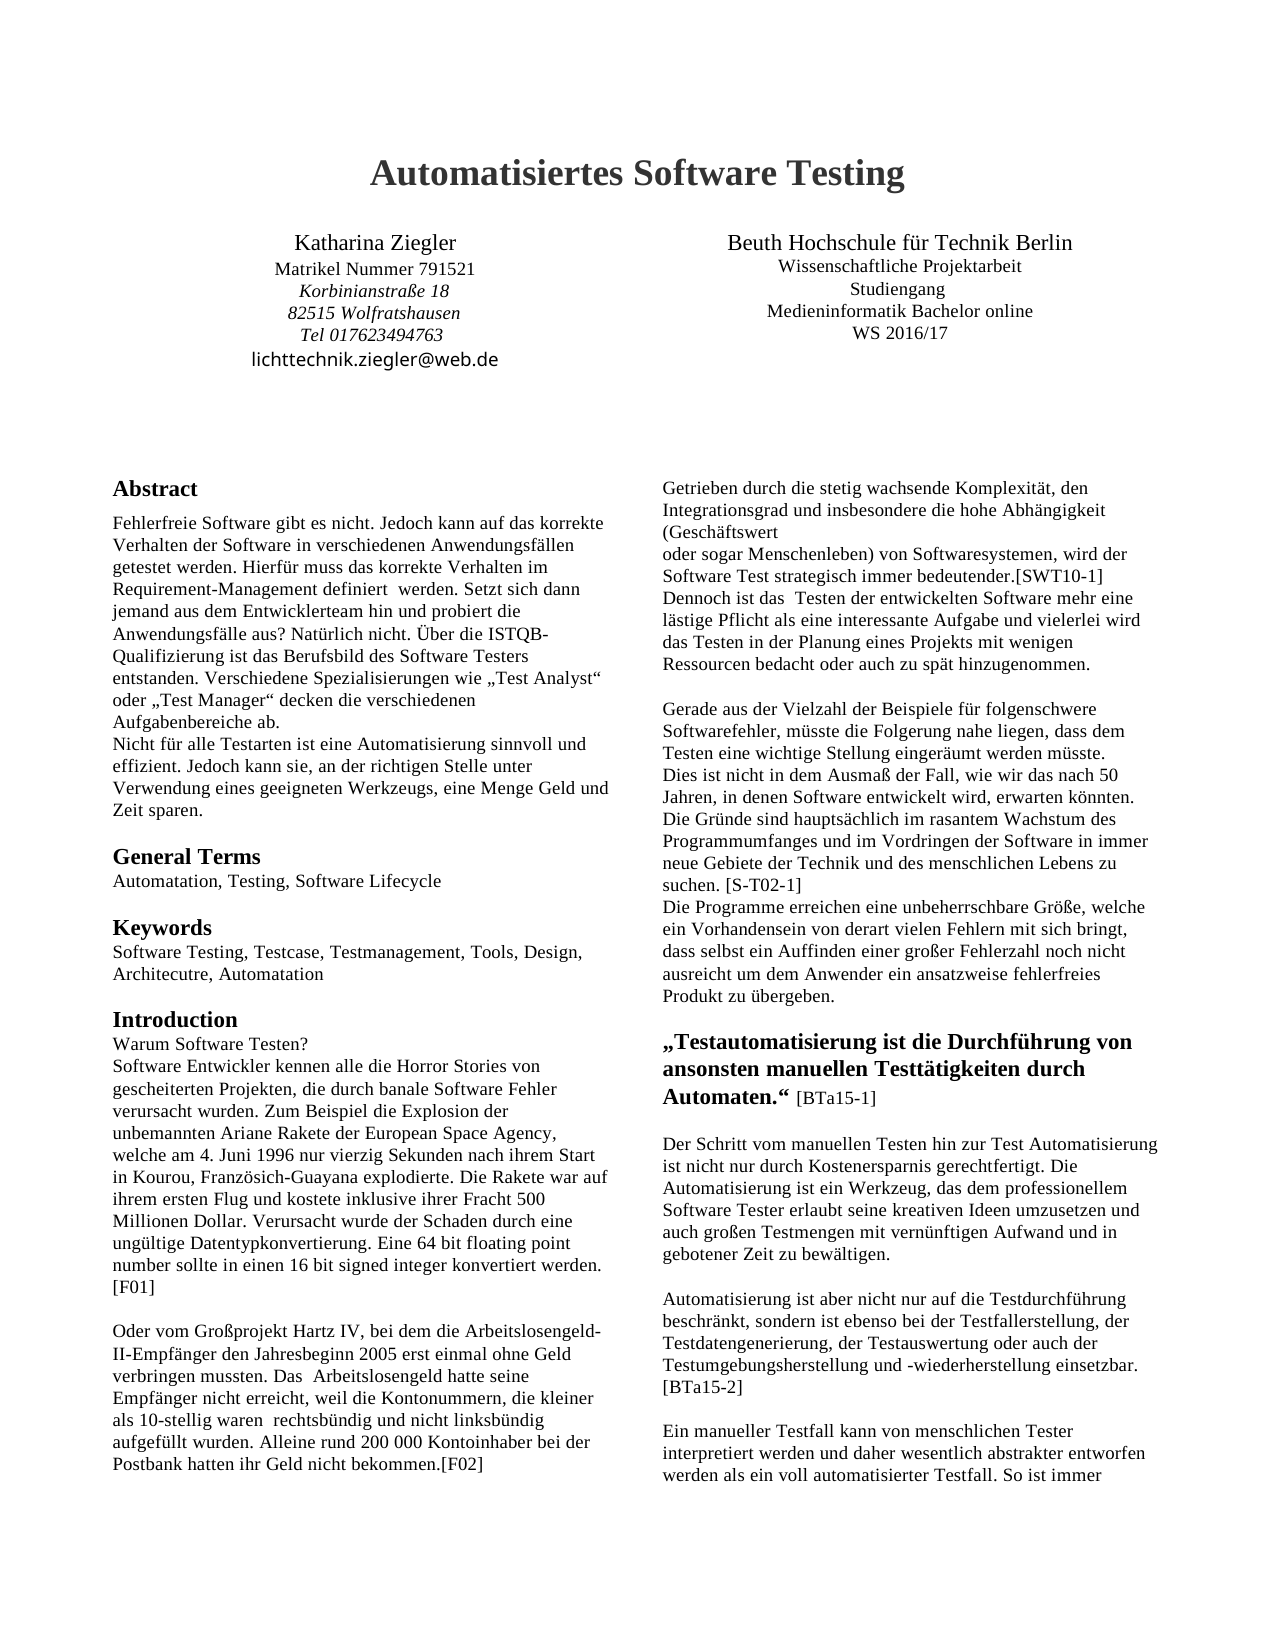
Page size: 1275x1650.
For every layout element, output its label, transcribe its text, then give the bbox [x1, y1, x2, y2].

table_header Beuth Hochschule für Technik Berlin Wissenschaftliche Projektarbeit Studiengang Medieninformatik Bachelor online WS 2016/17 [638, 193, 1162, 476]
text Dies ist nicht in dem Ausmaß der Fall, wie wir das nach 50 Jahren, in denen Software entwickelt wird, erwarten könnten. Die Gründe sind hauptsächlich im rasantem Wachstum des Programmumfanges und im Vordringen der Software in immer neue Gebiete der Technik und des menschlichen Lebens zu suchen. [S-T02-1] [662, 763, 1162, 896]
text Automatisierung ist aber nicht nur auf die Testdurchführung beschränkt, sondern ist ebenso bei der Testfallerstellung, der Testdatengenerierung, der Testauswertung oder auch der Testumgebungsherstellung und -wiederherstellung einsetzbar. [BTa15-2] [662, 1287, 1162, 1397]
text Ein manueller Testfall kann von menschlichen Tester interpretiert werden und daher wesentlich abstrakter entworfen werden als ein voll automatisierter Testfall. So ist immer [662, 1419, 1162, 1486]
table_header Katharina Ziegler Matrikel Nummer 791521 Korbinianstraße 18 82515 Wolfratshausen Tel 017623494763 lichttechnik.ziegler@web.de [113, 193, 637, 476]
text Dennoch ist das Testen der entwickelten Software mehr eine lästige Pflicht als eine interessante Aufgabe und vielerlei wird das Testen in der Planung eines Projekts mit wenigen Ressourcen bedacht oder auch zu spät hinzugenommen. [662, 586, 1162, 675]
text Gerade aus der Vielzahl der Beispiele für folgenschwere Softwarefehler, müsste die Folgerung nahe liegen, dass dem Testen eine wichtige Stellung eingeräumt werden müsste. [662, 697, 1162, 763]
text Introduction [112, 1006, 612, 1033]
text Software Testing, Testcase, Testmanagement, Tools, Design, Architecutre, Automatation [112, 940, 612, 984]
text Software Entwickler kennen alle die Horror Stories von gescheiterten Projekten, die durch banale Software Fehler verursacht wurden. Zum Beispiel die Explosion der unbemannten Ariane Rakete der European Space Agency, welche am 4. Juni 1996 nur vierzig Sekunden nach ihrem Start in Kourou, Französich-Guayana explodierte. Die Rakete war auf ihrem ersten Flug und kostete inklusive ihrer Fracht 500 Millionen Dollar. Verursacht wurde der Schaden durch eine ungültige Datentypkonvertierung. Eine 64 bit floating point number sollte in einen 16 bit signed integer konvertiert werden.[F01] [112, 1055, 612, 1298]
text Fehlerfreie Software gibt es nicht. Jedoch kann auf das korrekte Verhalten der Software in verschiedenen Anwendungsfällen getestet werden. Hierfür muss das korrekte Verhalten im Requirement-Management definiert werden. Setzt sich dann jemand aus dem Entwicklerteam hin und probiert die Anwendungsfälle aus? Natürlich nicht. Über die ISTQB-Qualifizierung ist das Berufsbild des Software Testers entstanden. Verschiedene Spezialisierungen wie „Test Analyst“ oder „Test Manager“ decken die verschiedenen Aufgabenbereiche ab. [112, 511, 612, 732]
text Keywords [112, 913, 612, 940]
text oder sogar Menschenleben) von Softwaresystemen, wird der Software Test strategisch immer bedeutender.[SWT10-1] [662, 542, 1162, 586]
text Nicht für alle Testarten ist eine Automatisierung sinnvoll und effizient. Jedoch kann sie, an der richtigen Stelle unter Verwendung eines geeigneten Werkzeugs, eine Menge Geld und Zeit sparen. [112, 732, 612, 821]
text Getrieben durch die stetig wachsende Komplexität, den Integrationsgrad und insbesondere die hohe Abhängigkeit (Geschäftswert [662, 476, 1162, 542]
text „Testautomatisierung ist die Durchführung von ansonsten manuellen Testtätigkeiten durch Automaten.“ [BTa15-1] [662, 1028, 1162, 1110]
text Warum Software Testen? [112, 1033, 612, 1055]
text Automatisiertes Software Testing [112, 150, 1162, 193]
text Oder vom Großprojekt Hartz IV, bei dem die Arbeitslosengeld-II-Empfänger den Jahresbeginn 2005 erst einmal ohne Geld verbringen mussten. Das Arbeitslosengeld hatte seine Empfänger nicht erreicht, weil die Kontonummern, die kleiner als 10-stellig waren rechtsbündig und nicht linksbündig aufgefüllt wurden. Alleine rund 200 000 Kontoinhaber bei der Postbank hatten ihr Geld nicht bekommen.[F02] [112, 1320, 612, 1474]
text Automatation, Testing, Software Lifecycle [112, 869, 612, 891]
text Der Schritt vom manuellen Testen hin zur Test Automatisierung ist nicht nur durch Kostenersparnis gerechtfertigt. Die Automatisierung ist ein Werkzeug, das dem professionellem Software Tester erlaubt seine kreativen Ideen umzusetzen und auch großen Testmengen mit vernünftigen Aufwand und in gebotener Zeit zu bewältigen. [662, 1132, 1162, 1265]
text General Terms [112, 843, 612, 869]
text Die Programme erreichen eine unbeherrschbare Größe, welche ein Vorhandensein von derart vielen Fehlern mit sich bringt, dass selbst ein Auffinden einer großer Fehlerzahl noch nicht ausreicht um dem Anwender ein ansatzweise fehlerfreies Produkt zu übergeben. [662, 896, 1162, 1006]
